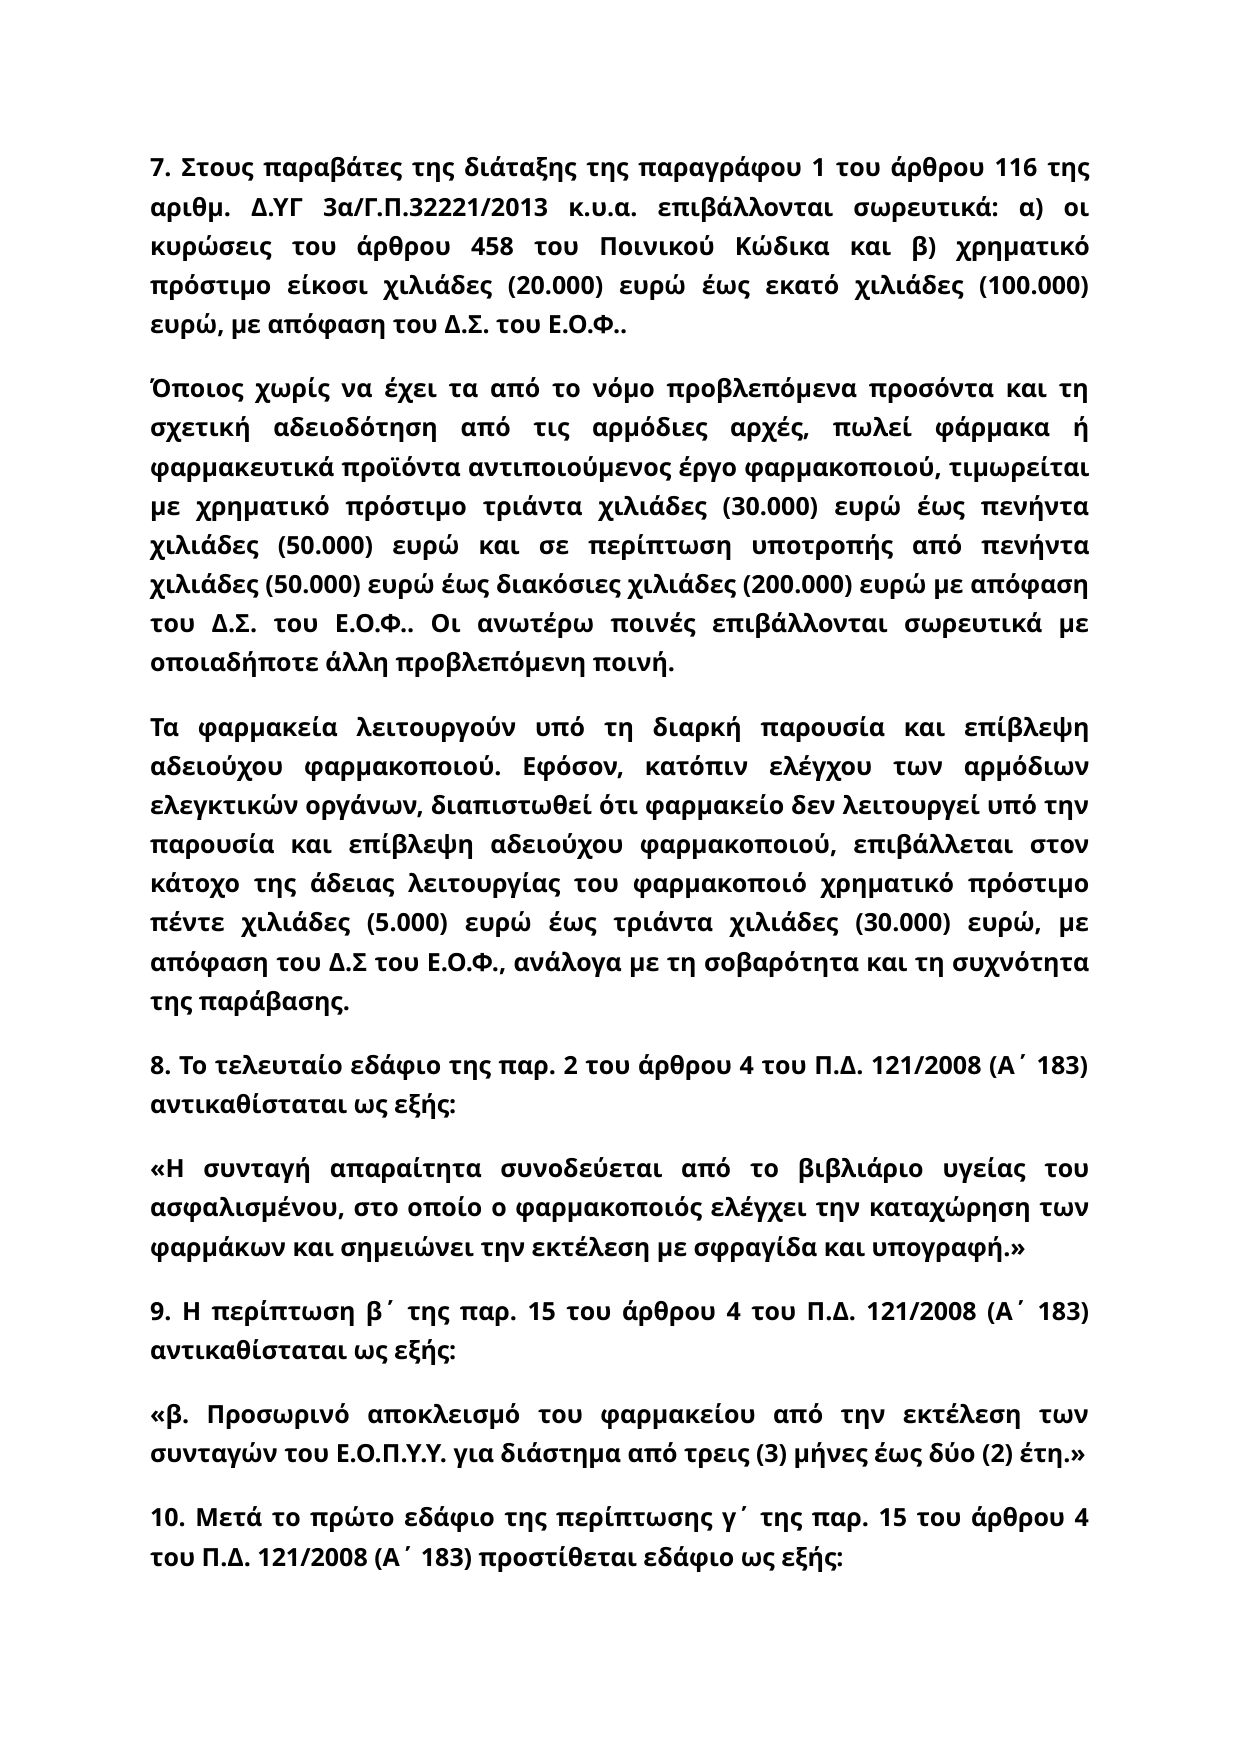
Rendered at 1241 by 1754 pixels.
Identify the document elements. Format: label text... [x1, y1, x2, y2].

text 8. Το τελευταίο εδάφιο της παρ. 2 του άρθρου 4 του Π.Δ. 121/2008 (Α΄ 183) αντικαθίσταται ως εξής: [150, 1047, 1090, 1121]
text Τα φαρμακεία λειτουργούν υπό τη διαρκή παρουσία και επίβλεψη αδειούχου φαρμακοποιού. Εφόσον, κατόπιν ελέγχου των αρμόδιων ελεγκτικών οργάνων, διαπιστωθεί ότι φαρμακείο δεν λειτουργεί υπό την παρουσία και επίβλεψη αδειούχου φαρμακοποιού, επιβάλλεται στον κάτοχο της άδειας λειτουργίας του φαρμακοποιό χρηματικό πρόστιμο πέντε χιλιάδες (5.000) ευρώ έως τριάντα χιλιάδες (30.000) ευρώ, με απόφαση του Δ.Σ του Ε.Ο.Φ., ανάλογα με τη σοβαρότητα και τη συχνότητα της παράβασης. [150, 709, 1090, 1017]
text 10. Μετά το πρώτο εδάφιο της περίπτωσης γ΄ της παρ. 15 του άρθρου 4 του Π.Δ. 121/2008 (Α΄ 183) προστίθεται εδάφιο ως εξής: [150, 1500, 1090, 1573]
text Όποιος χωρίς να έχει τα από το νόμο προβλεπόμενα προσόντα και τη σχετική αδειοδότηση από τις αρμόδιες αρχές, πωλεί φάρμακα ή φαρμακευτικά προϊόντα αντιποιούμενος έργο φαρμακοποιού, τιμωρείται με χρηματικό πρόστιμο τριάντα χιλιάδες (30.000) ευρώ έως πενήντα χιλιάδες (50.000) ευρώ και σε περίπτωση υποτροπής από πενήντα χιλιάδες (50.000) ευρώ έως διακόσιες χιλιάδες (200.000) ευρώ με απόφαση του Δ.Σ. του Ε.Ο.Φ.. Οι ανωτέρω ποινές επιβάλλονται σωρευτικά με οποιαδήποτε άλλη προβλεπόμενη ποινή. [150, 371, 1090, 679]
text «Η συνταγή απαραίτητα συνοδεύεται από το βιβλιάριο υγείας του ασφαλισμένου, στο οποίο ο φαρμακοποιός ελέγχει την καταχώρηση των φαρμάκων και σημειώνει την εκτέλεση με σφραγίδα και υπογραφή.» [150, 1151, 1090, 1263]
text «β. Προσωρινό αποκλεισμό του φαρμακείου από την εκτέλεση των συνταγών του Ε.Ο.Π.Υ.Υ. για διάστημα από τρεις (3) μήνες έως δύο (2) έτη.» [150, 1397, 1090, 1470]
text 9. Η περίπτωση β΄ της παρ. 15 του άρθρου 4 του Π.Δ. 121/2008 (Α΄ 183) αντικαθίσταται ως εξής: [150, 1293, 1090, 1367]
text 7. Στους παραβάτες της διάταξης της παραγράφου 1 του άρθρου 116 της αριθμ. Δ.ΥΓ 3α/Γ.Π.32221/2013 κ.υ.α. επιβάλλονται σωρευτικά: α) οι κυρώσεις του άρθρου 458 του Ποινικού Κώδικα και β) χρηματικό πρόστιμο είκοσι χιλιάδες (20.000) ευρώ έως εκατό χιλιάδες (100.000) ευρώ, με απόφαση του Δ.Σ. του Ε.Ο.Φ.. [150, 150, 1090, 341]
